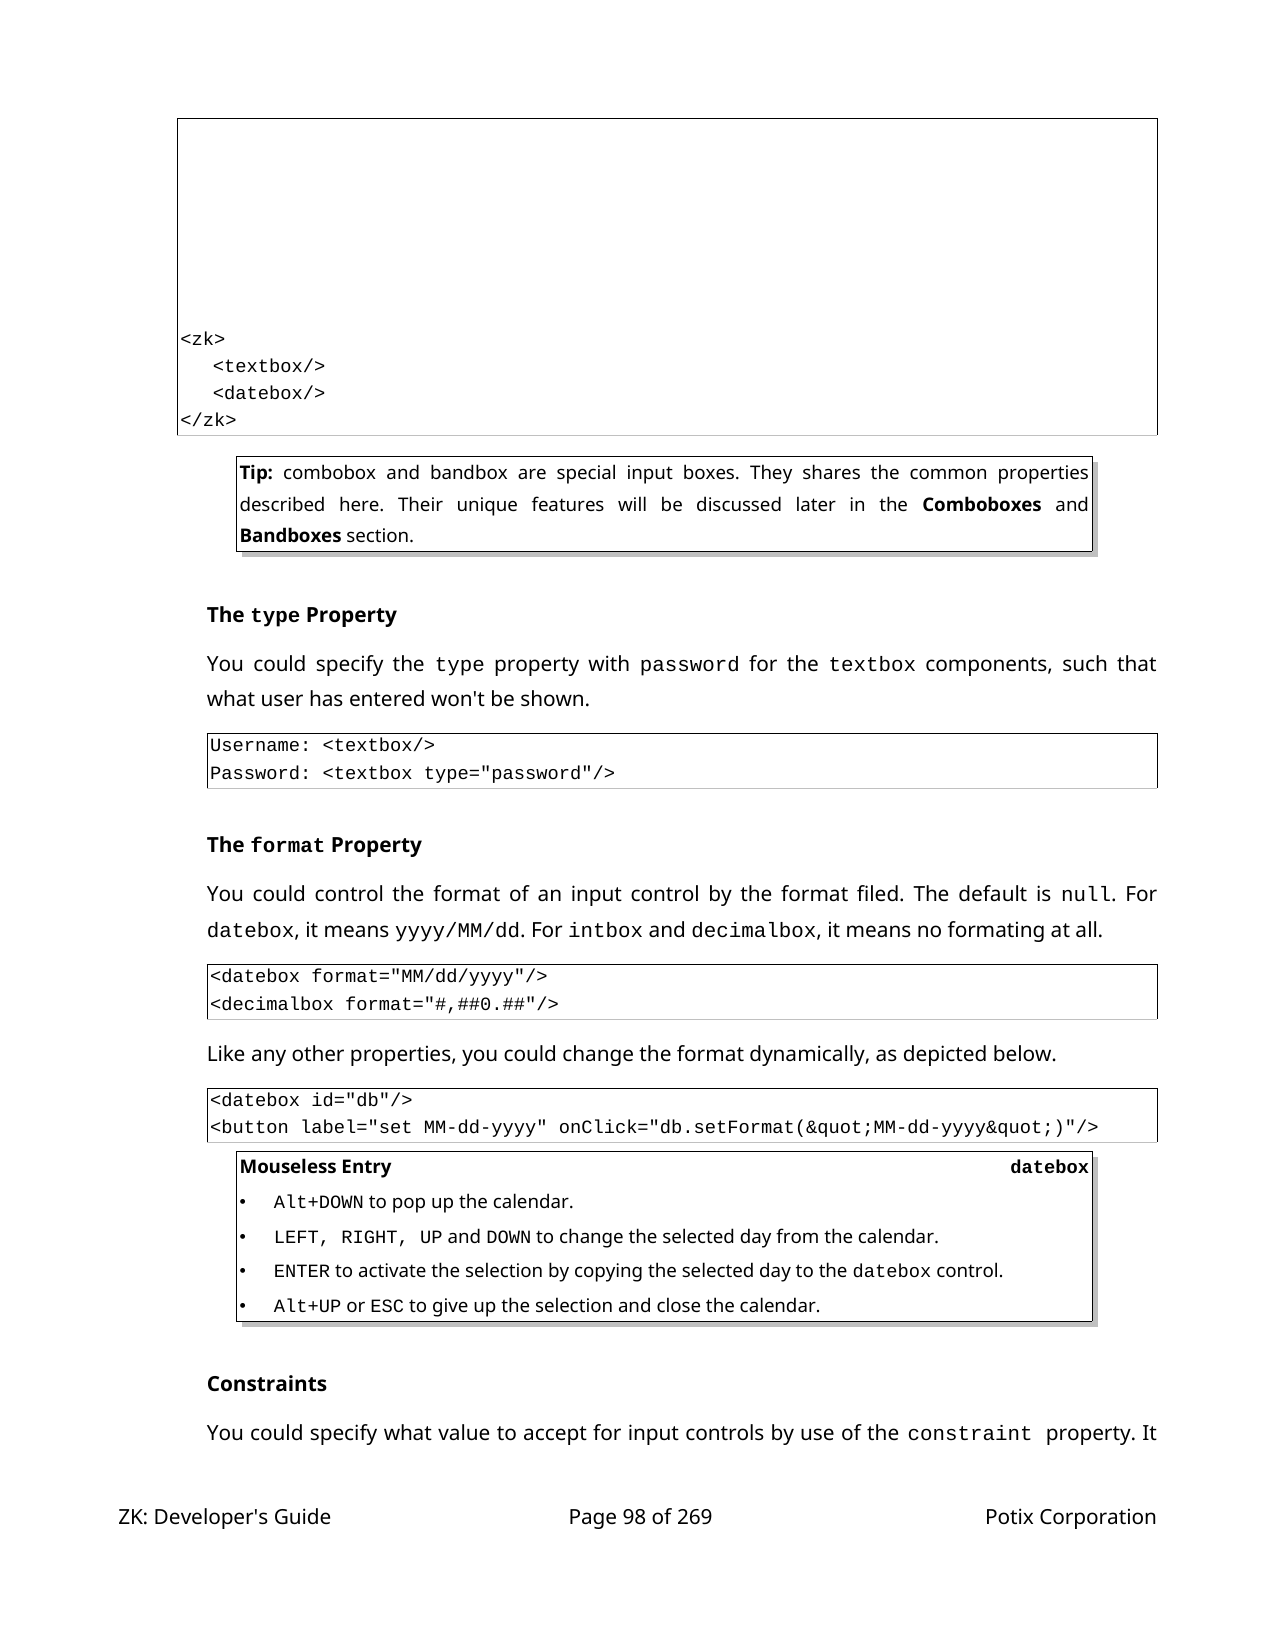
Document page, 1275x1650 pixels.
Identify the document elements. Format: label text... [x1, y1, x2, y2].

text Password: <textbox type="password"/> [208, 761, 1157, 788]
list Alt+DOWN to pop up the calendar. [237, 1185, 1092, 1214]
text <decimalbox format="#,##0.##"/> [208, 991, 1157, 1019]
text </zk> [178, 408, 1157, 435]
list Alt+UP or ESC to give up the selection and close the calendar. [237, 1289, 1092, 1321]
text <textbox/> [178, 354, 1157, 378]
text You could control the format of an input control by the format filed. The default is null. For datebox, it means yyyy/MM/dd. For intbox and decimalbox, it means no formating at all. [207, 879, 1157, 943]
text <zk> [178, 119, 1157, 351]
text You could specify the type property with password for the textbox components, such that what user has entered won't be shown. [207, 649, 1157, 713]
text <datebox id="db"/> <button label="set MM-dd-yyyy" onClick="db.setFormat(&quot;MM-dd-yyyy&quot;)"/> [208, 1089, 1157, 1142]
subtitle The type Property [207, 600, 1157, 628]
text <datebox/> [178, 381, 1157, 405]
subtitle Constraints [207, 1369, 1157, 1398]
subtitle The format Property [207, 830, 1157, 859]
text Mouseless Entry datebox [237, 1152, 1092, 1179]
list LEFT, RIGHT, UP and DOWN to change the selected day from the calendar. [237, 1220, 1092, 1249]
text Tip: combobox and bandbox are special input boxes. They shares the common properties described here. Their unique features will be discussed later in the Comboboxes and Bandboxes section. [237, 457, 1092, 551]
text You could specify what value to accept for input controls by use of the constraint property. It [207, 1418, 1157, 1447]
text Username: <textbox/> [208, 734, 1157, 758]
list ENTER to activate the selection by copying the selected day to the datebox control. [237, 1254, 1092, 1283]
text Like any other properties, you could change the format dynamically, as depicted below. [207, 1039, 1157, 1067]
text <datebox format="MM/dd/yyyy"/> [208, 965, 1157, 988]
